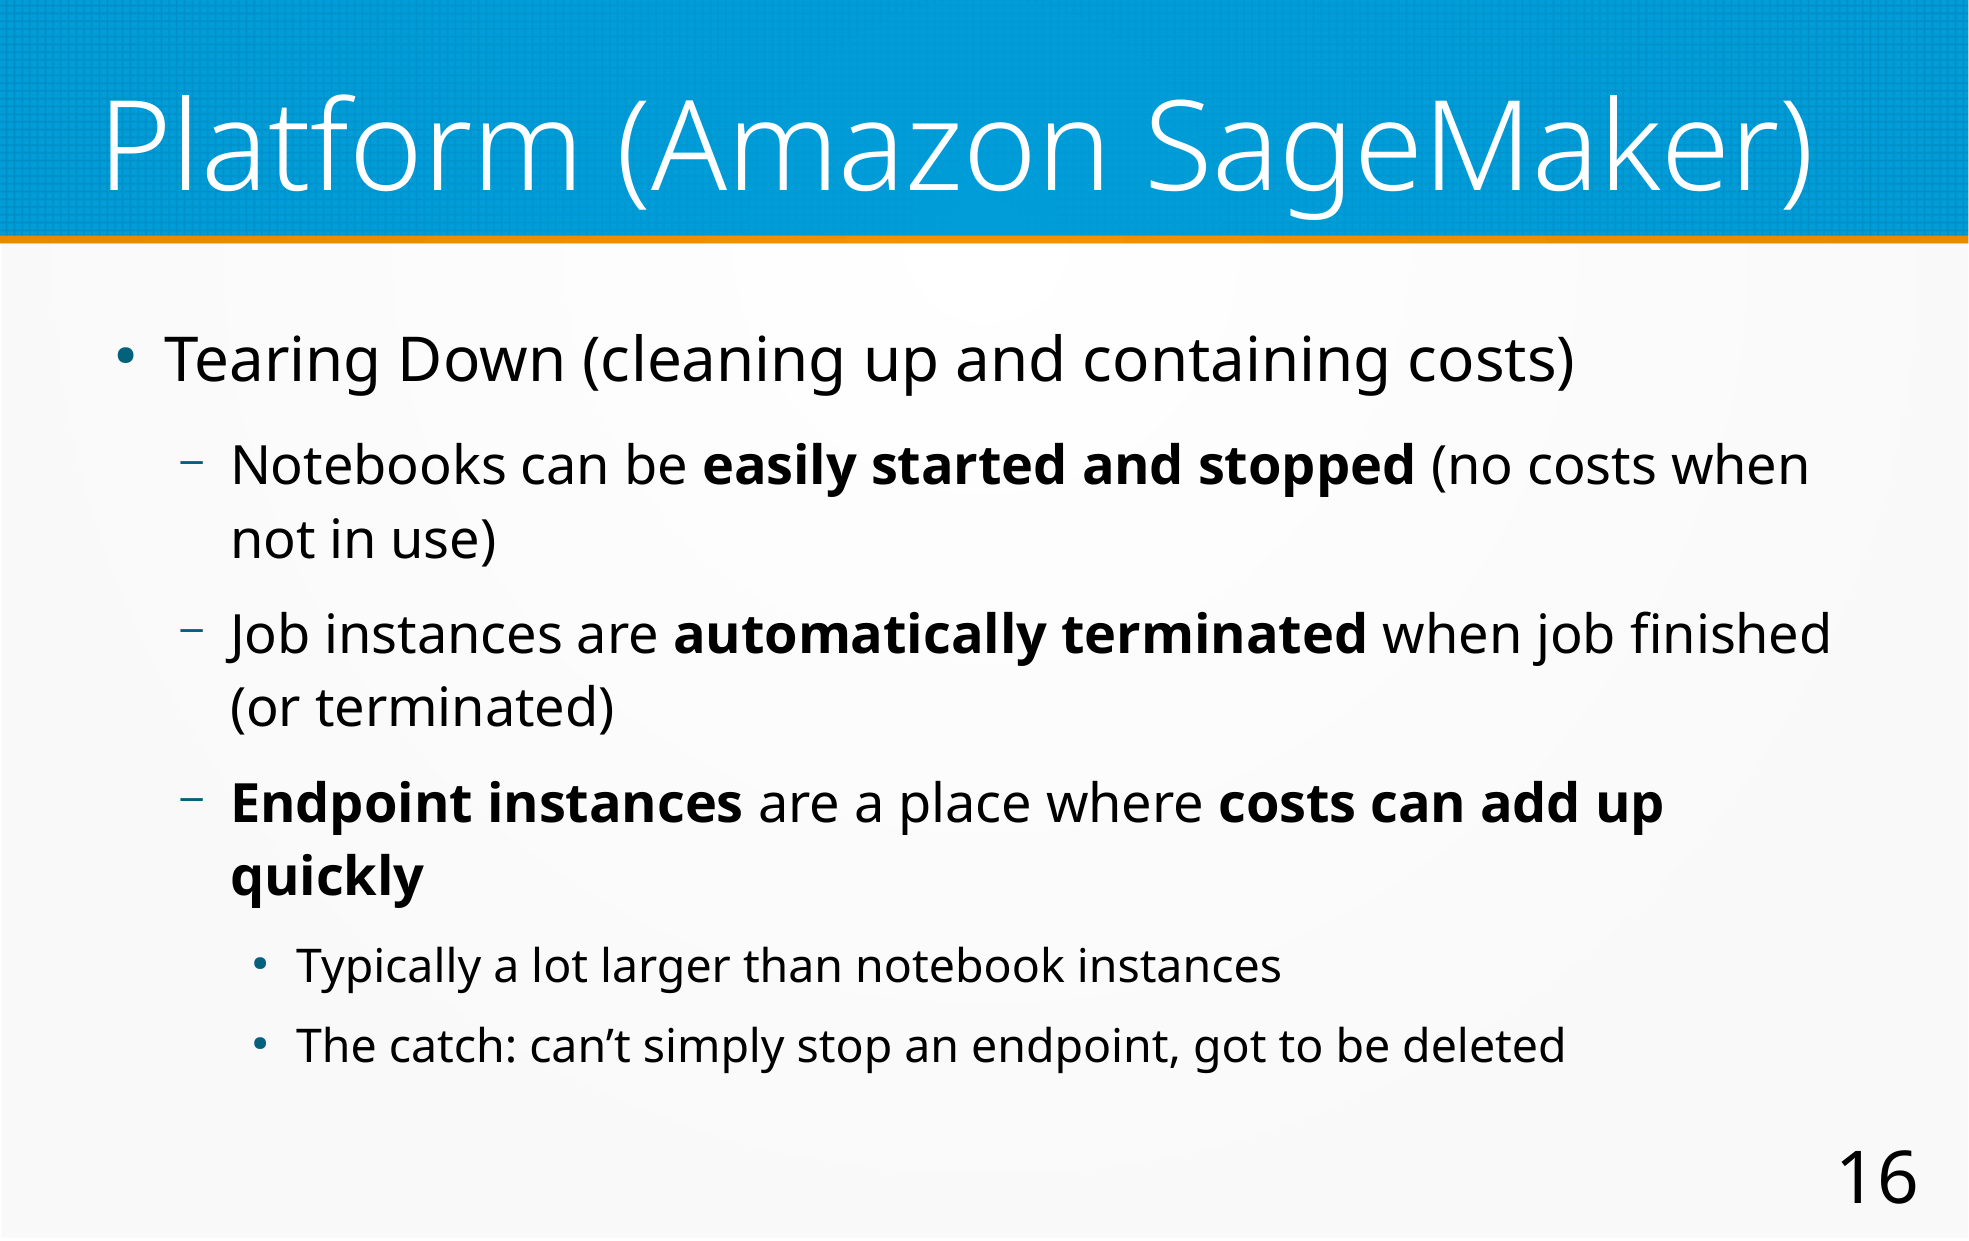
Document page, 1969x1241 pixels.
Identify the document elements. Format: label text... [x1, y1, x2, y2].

list Tearing Down (cleaning up and containing costs) Notebooks can be easily started and stopped (no costs when not in use) Job instances are automatically terminated when job finished (or terminated) Endpoint instances are a place where costs can add up quickly Typically a lot larger than notebook instances The catch: can’t simply stop an endpoint, got to be deleted [98, 315, 1861, 1081]
title Platform (Amazon SageMaker) [98, 19, 1870, 227]
picture [0, 236, 1969, 1241]
text_box 16 [1830, 1127, 1966, 1224]
